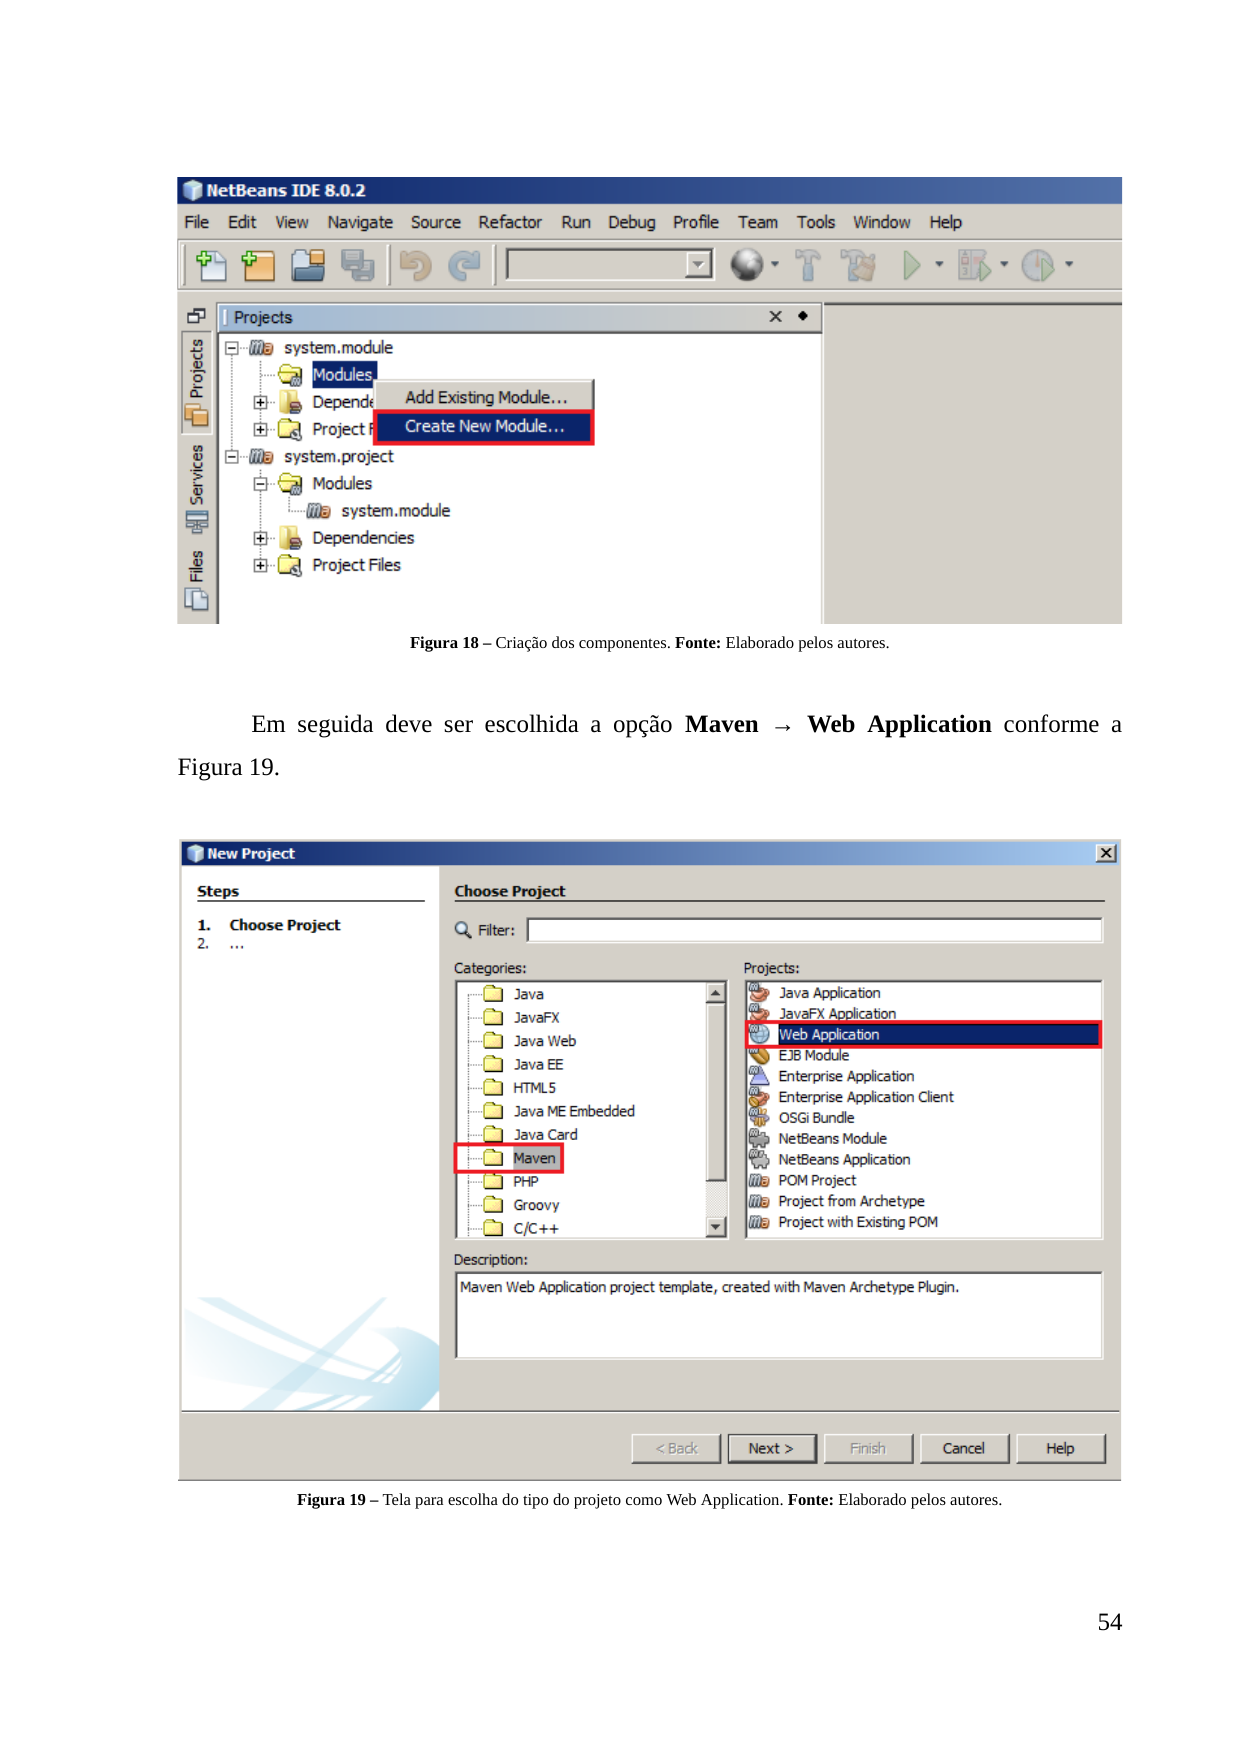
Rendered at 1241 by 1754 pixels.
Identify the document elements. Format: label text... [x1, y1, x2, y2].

picture [178, 838, 1122, 1481]
picture [177, 177, 1123, 624]
text Em seguida deve ser escolhida a opção Maven → Web Application conforme a Figura 19. [177, 709, 1122, 781]
text Figura 18 – Criação dos componentes. Fonte: Elaborado pelos autores. [177, 633, 1122, 652]
text Figura 19 – Tela para escolha do tipo do projeto como Web Application. Fonte: Elaborado pelos autores. [177, 1490, 1122, 1509]
